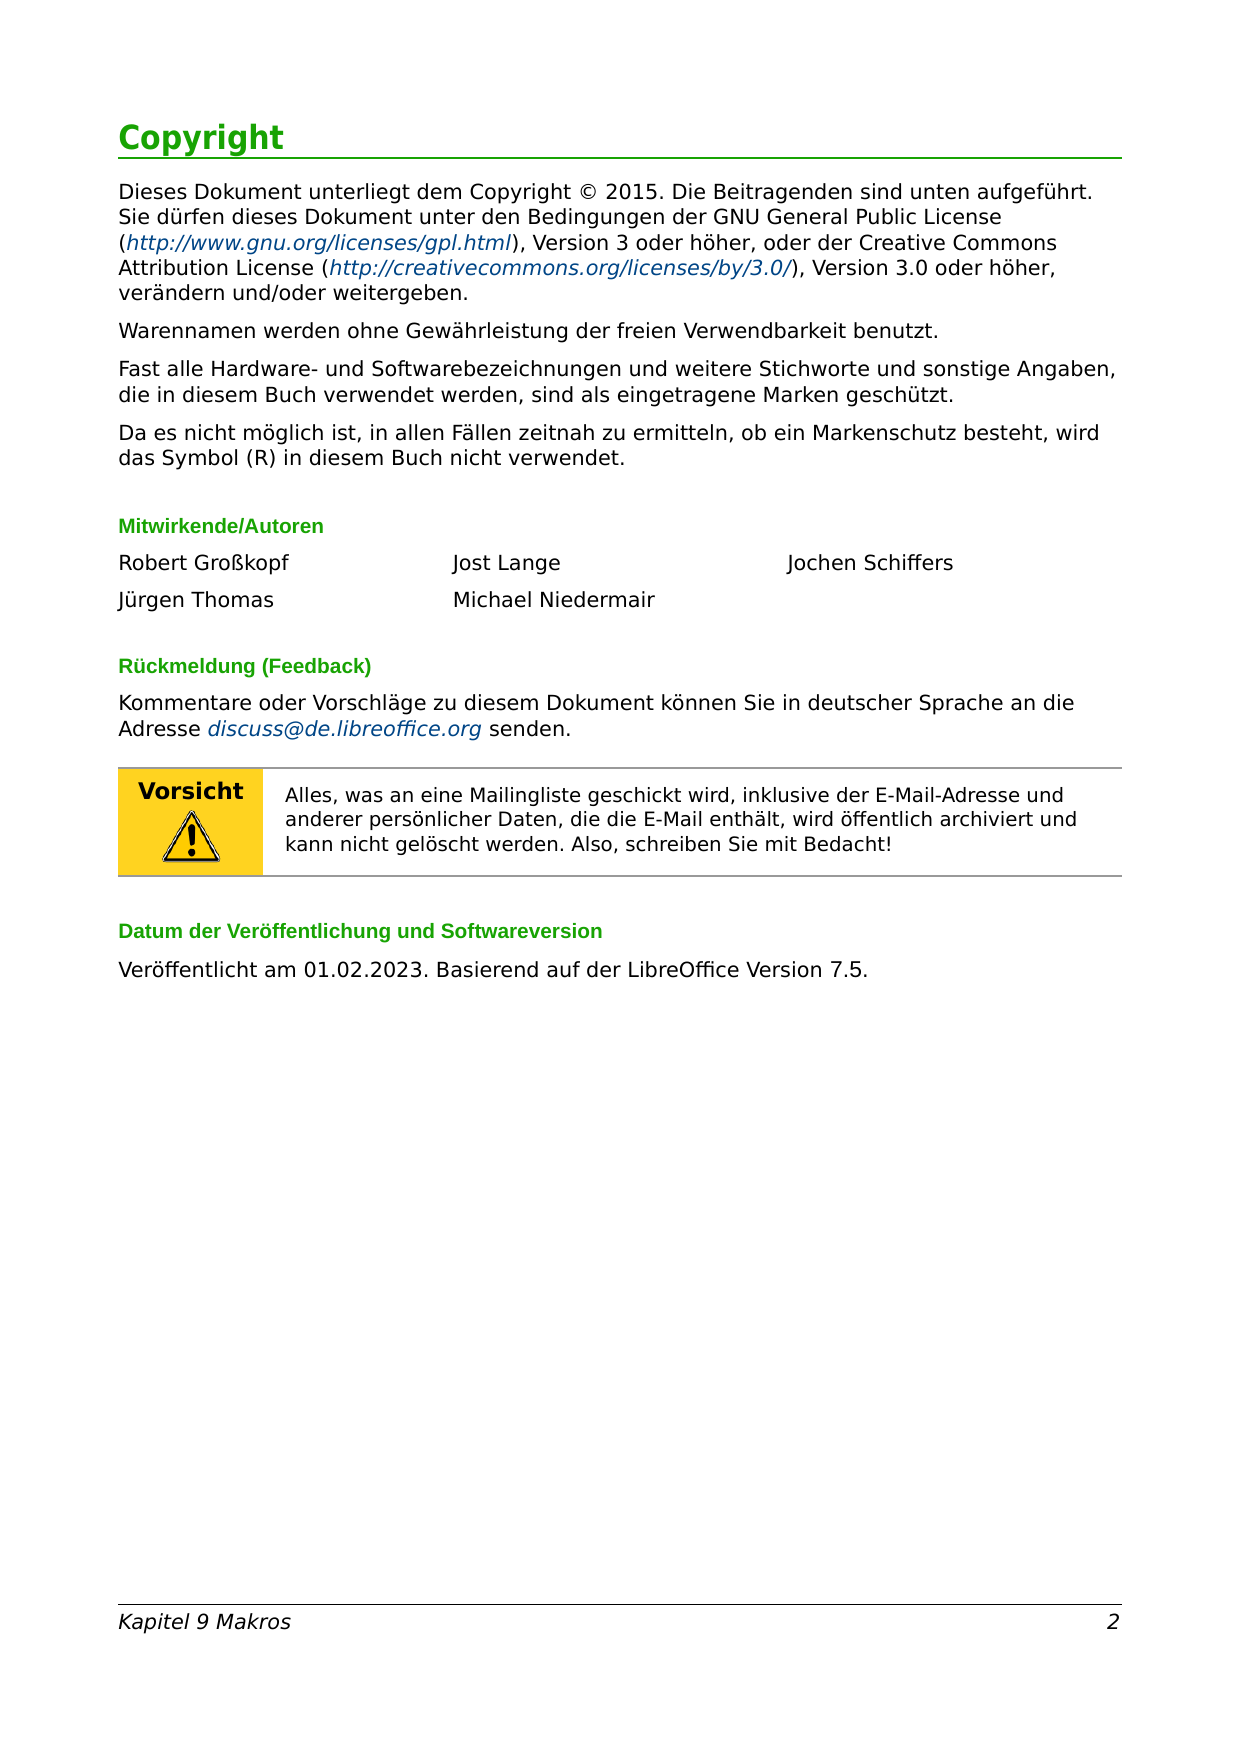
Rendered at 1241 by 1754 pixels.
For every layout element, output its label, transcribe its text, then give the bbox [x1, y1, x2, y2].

table_cell Michael Niedermair [453, 588, 787, 624]
picture [158, 806, 224, 866]
table_header Vorsicht [118, 769, 263, 875]
text Copyright [118, 118, 1122, 157]
text Rückmeldung (Feedback) [118, 654, 1122, 678]
table_cell [787, 588, 1122, 624]
text Kommentare oder Vorschläge zu diesem Dokument können Sie in deutscher Sprache an die Adresse discuss@de.libreoffice.org senden. [118, 691, 1122, 741]
table_header Jost Lange [453, 551, 787, 588]
table_header Robert Großkopf [118, 551, 453, 588]
text Datum der Veröffentlichung und Softwareversion [118, 919, 1122, 943]
table_cell Jürgen Thomas [118, 588, 453, 624]
text Fast alle Hardware- und Softwarebezeichnungen und weitere Stichworte und sonstige Angaben, die in diesem Buch verwendet werden, sind als eingetragene Marken geschützt. [118, 357, 1122, 407]
text Mitwirkende/Autoren [118, 513, 1122, 537]
text Veröffentlicht am 01.02.2023. Basierend auf der LibreOffice Version 7.5. [118, 956, 1122, 983]
text Dieses Dokument unterliegt dem Copyright © 2015. Die Beitragenden sind unten aufgeführt. Sie dürfen dieses Dokument unter den Bedingungen der GNU General Public License (http://www.­gnu.org/licenses/gpl.html), Version 3 oder höher, oder der Creative Commons Attribution License (http://creativecommons.org/licenses/by/3.0/), Version 3.0 oder höher, verändern und/oder weitergeben. [118, 180, 1122, 306]
text Da es nicht möglich ist, in allen Fällen zeitnah zu ermitteln, ob ein Markenschutz besteht, wird das Symbol (R) in diesem Buch nicht verwendet. [118, 421, 1122, 470]
table_header Jochen Schiffers [787, 551, 1122, 588]
text Warennamen werden ohne Gewährleistung der freien Verwendbarkeit benutzt. [118, 319, 1122, 344]
table_header Alles, was an eine Mailingliste geschickt wird, inklusive der E-Mail-Adresse und anderer persönlicher Daten, die die E-Mail enthält, wird öffentlich archiviert und kann nicht gelöscht werden. Also, schreiben Sie mit Bedacht! [264, 769, 1122, 875]
